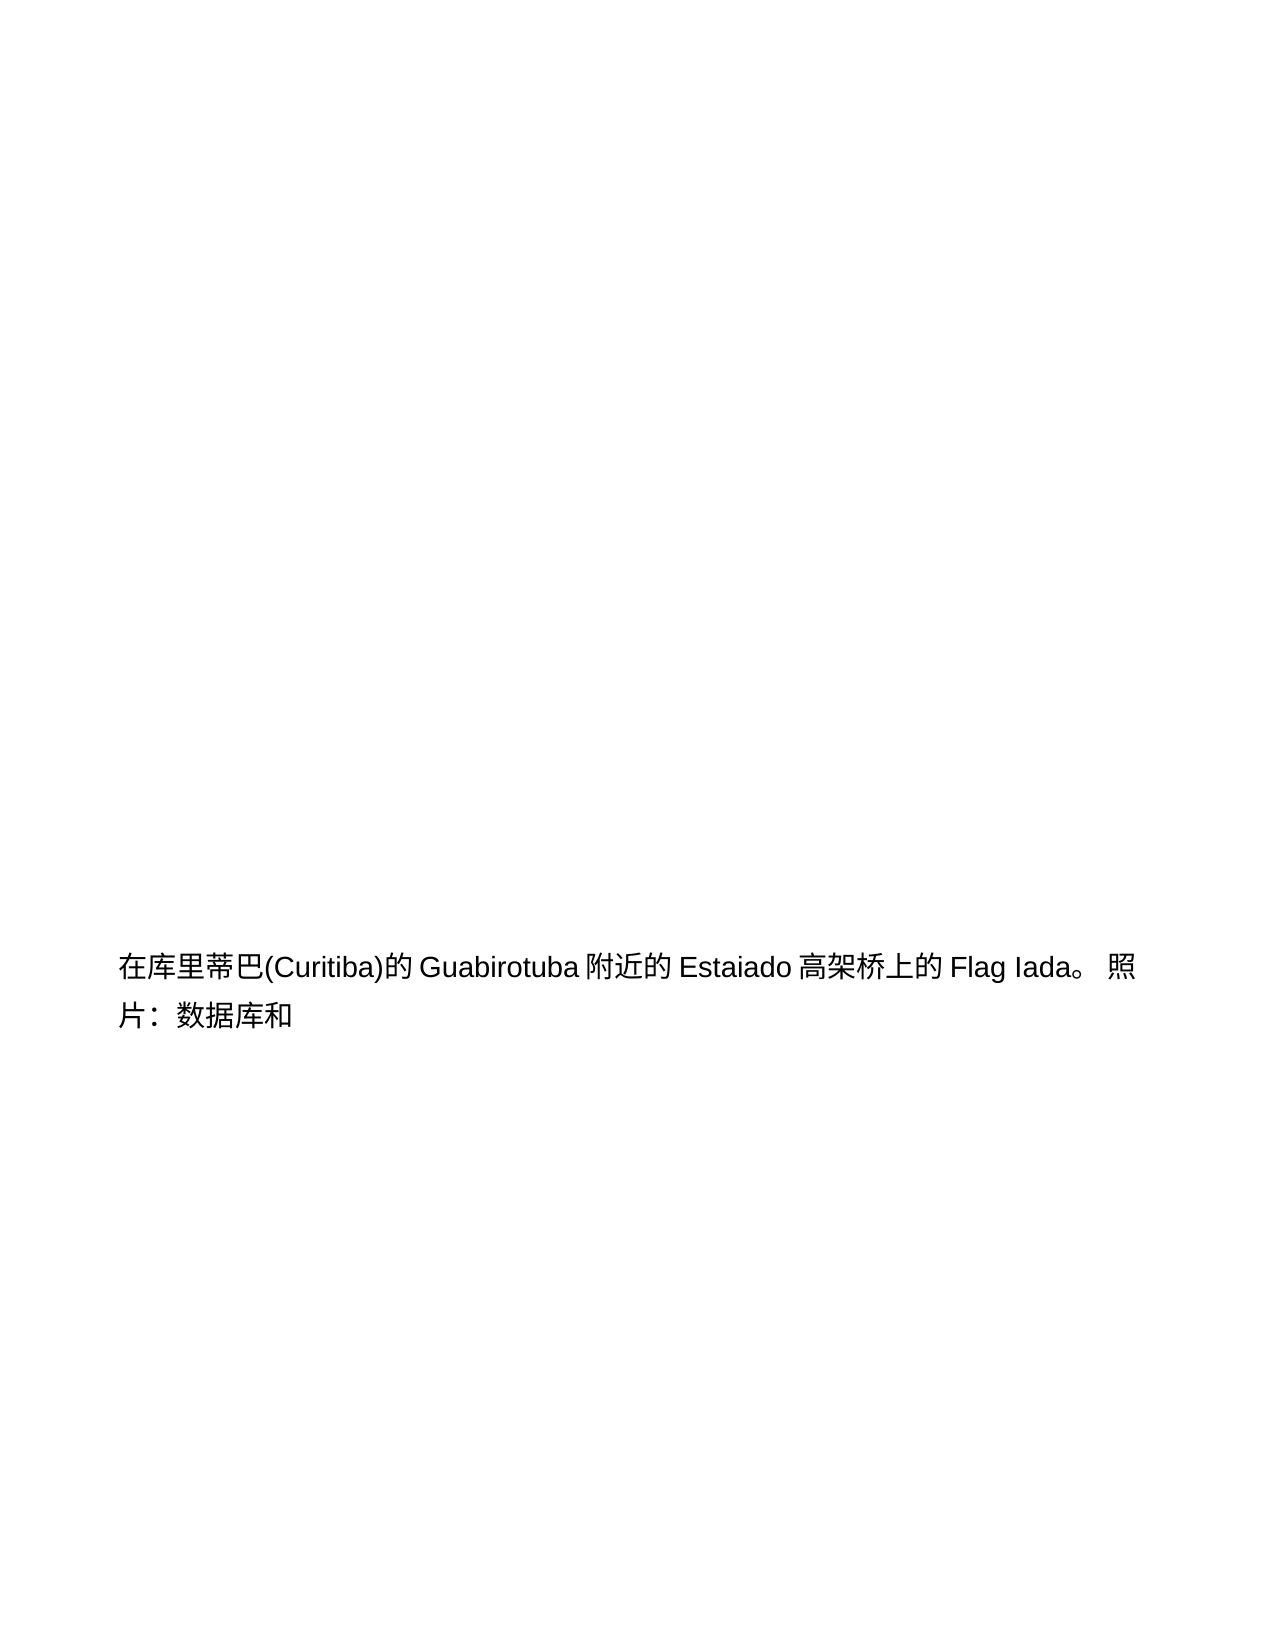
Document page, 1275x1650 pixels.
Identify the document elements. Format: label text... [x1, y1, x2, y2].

text 在库里蒂巴(Curitiba)的Guabirotuba附近的Estaiado高架桥上的Flag Iada。 照片：数据库和 [118, 944, 1157, 1035]
